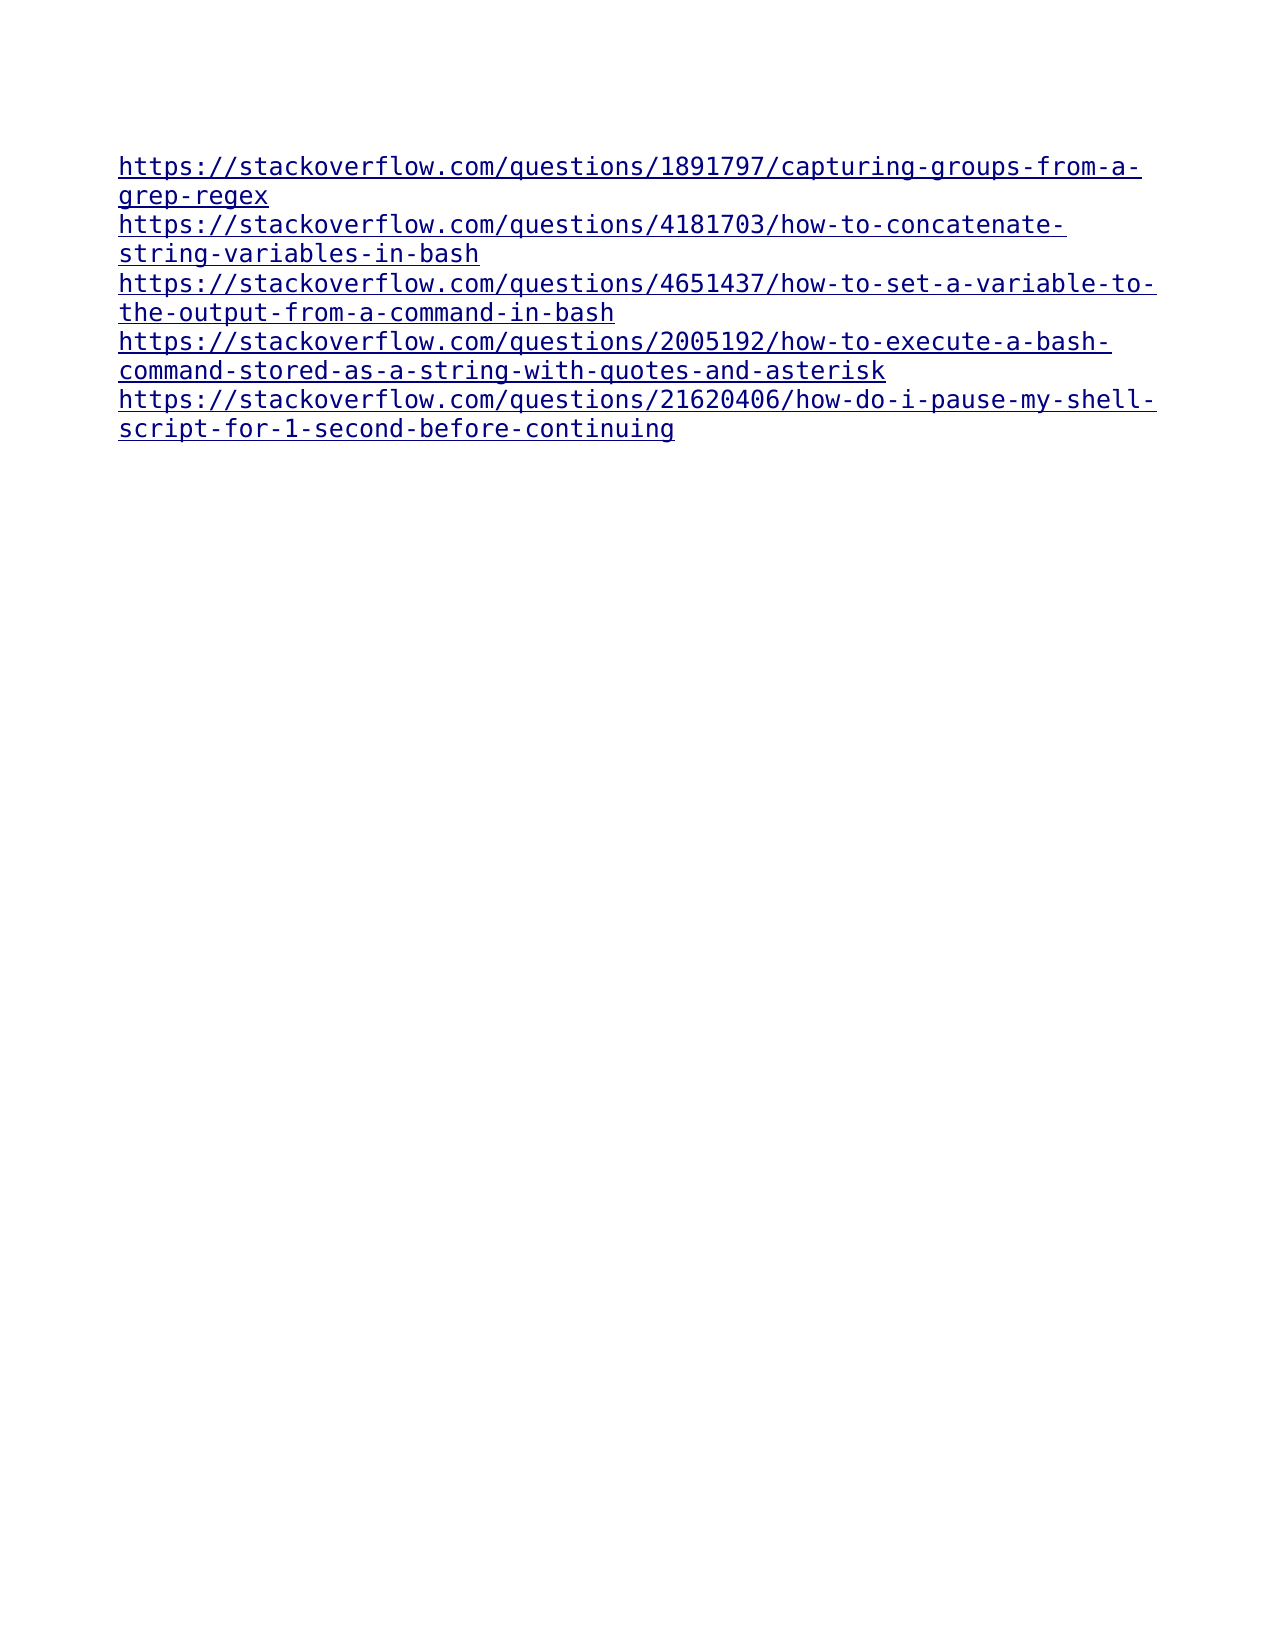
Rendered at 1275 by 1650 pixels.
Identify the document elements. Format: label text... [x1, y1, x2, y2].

text https://stackoverflow.com/questions/2005192/how-to-execute-a-bash-command-stored-as-a-string-with-quotes-and-asterisk [118, 327, 1157, 386]
text https://stackoverflow.com/questions/21620406/how-do-i-pause-my-shell- [118, 386, 1157, 411]
text script-for-1-second-before-continuing [118, 412, 1157, 444]
text https://stackoverflow.com/questions/4651437/how-to-set-a-variable-to- [118, 269, 1157, 294]
text https://stackoverflow.com/questions/1891797/capturing-groups-from-a-grep-regex [118, 152, 1157, 211]
text the-output-from-a-command-in-bash [118, 295, 1157, 327]
text https://stackoverflow.com/questions/4181703/how-to-concatenate-string-variables-in-bash [118, 211, 1157, 269]
